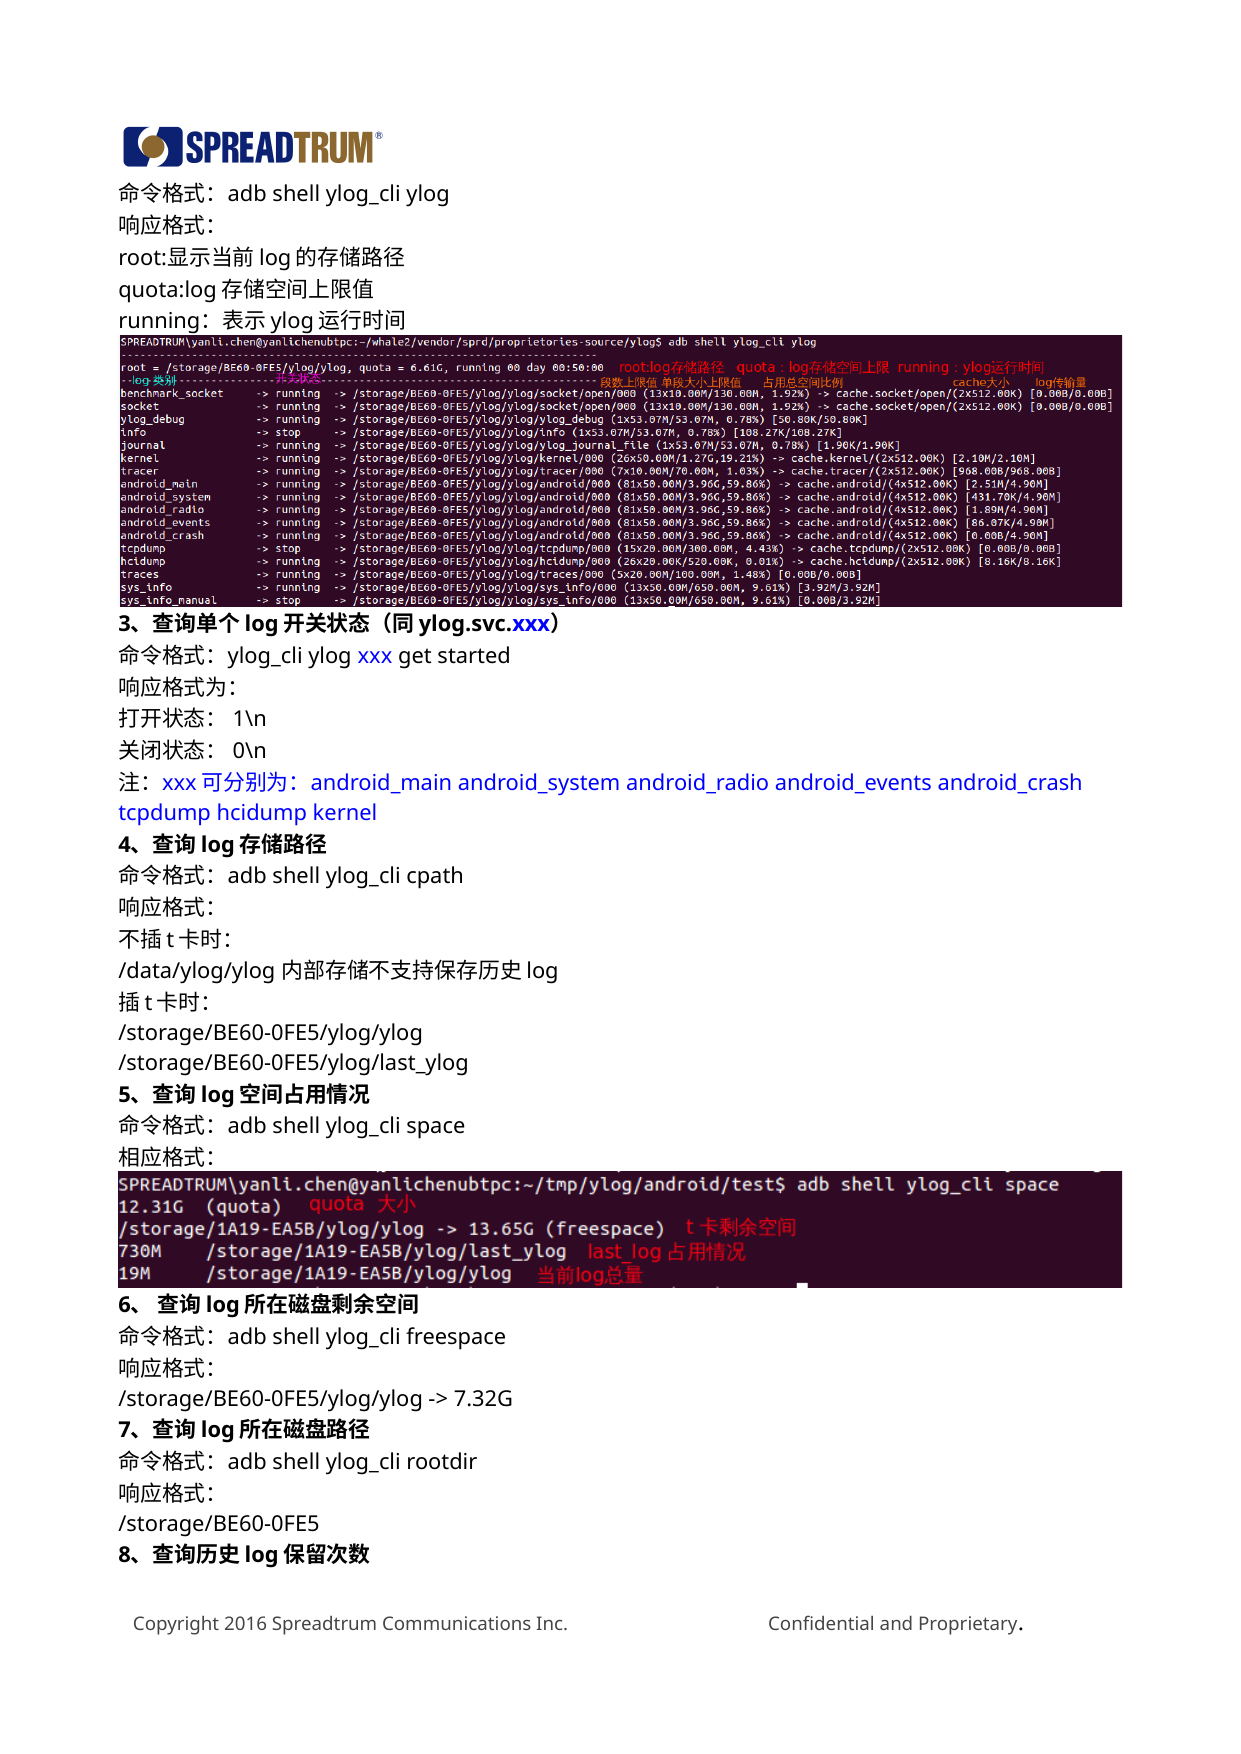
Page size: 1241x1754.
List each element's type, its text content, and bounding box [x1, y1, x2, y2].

picture [118, 1171, 1123, 1288]
text /storage/BE60-0FE5/ylog/ylog [118, 1017, 1122, 1047]
text 响应格式： [118, 890, 1122, 922]
text 命令格式：adb shell ylog_cli freespace [118, 1319, 1122, 1351]
text 注：xxx可分别为：android_main android_system android_radio android_events android_crash tcpdump hcidump kernel [118, 765, 1122, 827]
text 4、查询log存储路径 [118, 827, 1122, 858]
text 命令格式：adb shell ylog_cli rootdir [118, 1444, 1122, 1476]
text 5、查询log空间占用情况 [118, 1077, 1122, 1108]
text 命令格式：adb shell ylog_cli ylog [118, 176, 1122, 208]
text running：表示ylog运行时间 [118, 303, 1122, 335]
text quota:log存储空间上限值 [118, 272, 1122, 303]
text /data/ylog/ylog 内部存储不支持保存历史log [118, 953, 1122, 985]
text 3、查询单个log开关状态（同ylog.svc.xxx） [118, 607, 1122, 638]
text /storage/BE60-0FE5 [118, 1507, 1122, 1537]
text /storage/BE60-0FE5/ylog/last_ylog [118, 1047, 1122, 1077]
picture [118, 335, 1123, 607]
text 不插t卡时： [118, 922, 1122, 953]
text 命令格式：adb shell ylog_cli space [118, 1108, 1122, 1140]
text 7、查询log所在磁盘路径 [118, 1412, 1122, 1444]
text 响应格式为： [118, 670, 1122, 701]
text 6、 查询log所在磁盘剩余空间 [118, 1288, 1122, 1319]
text 响应格式： [118, 1351, 1122, 1382]
text 插t卡时： [118, 985, 1122, 1017]
text 相应格式： [118, 1140, 1122, 1171]
text 命令格式：adb shell ylog_cli cpath [118, 858, 1122, 890]
text /storage/BE60-0FE5/ylog/ylog -> 7.32G [118, 1382, 1122, 1412]
text 关闭状态： 0\n [118, 733, 1122, 765]
text 打开状态： 1\n [118, 701, 1122, 733]
text 响应格式： [118, 1476, 1122, 1507]
picture [120, 123, 386, 168]
text 8、查询历史log保留次数 [118, 1537, 1122, 1569]
text root:显示当前log的存储路径 [118, 240, 1122, 272]
text 响应格式： [118, 208, 1122, 240]
text 命令格式：ylog_cli ylog xxx get started [118, 638, 1122, 670]
